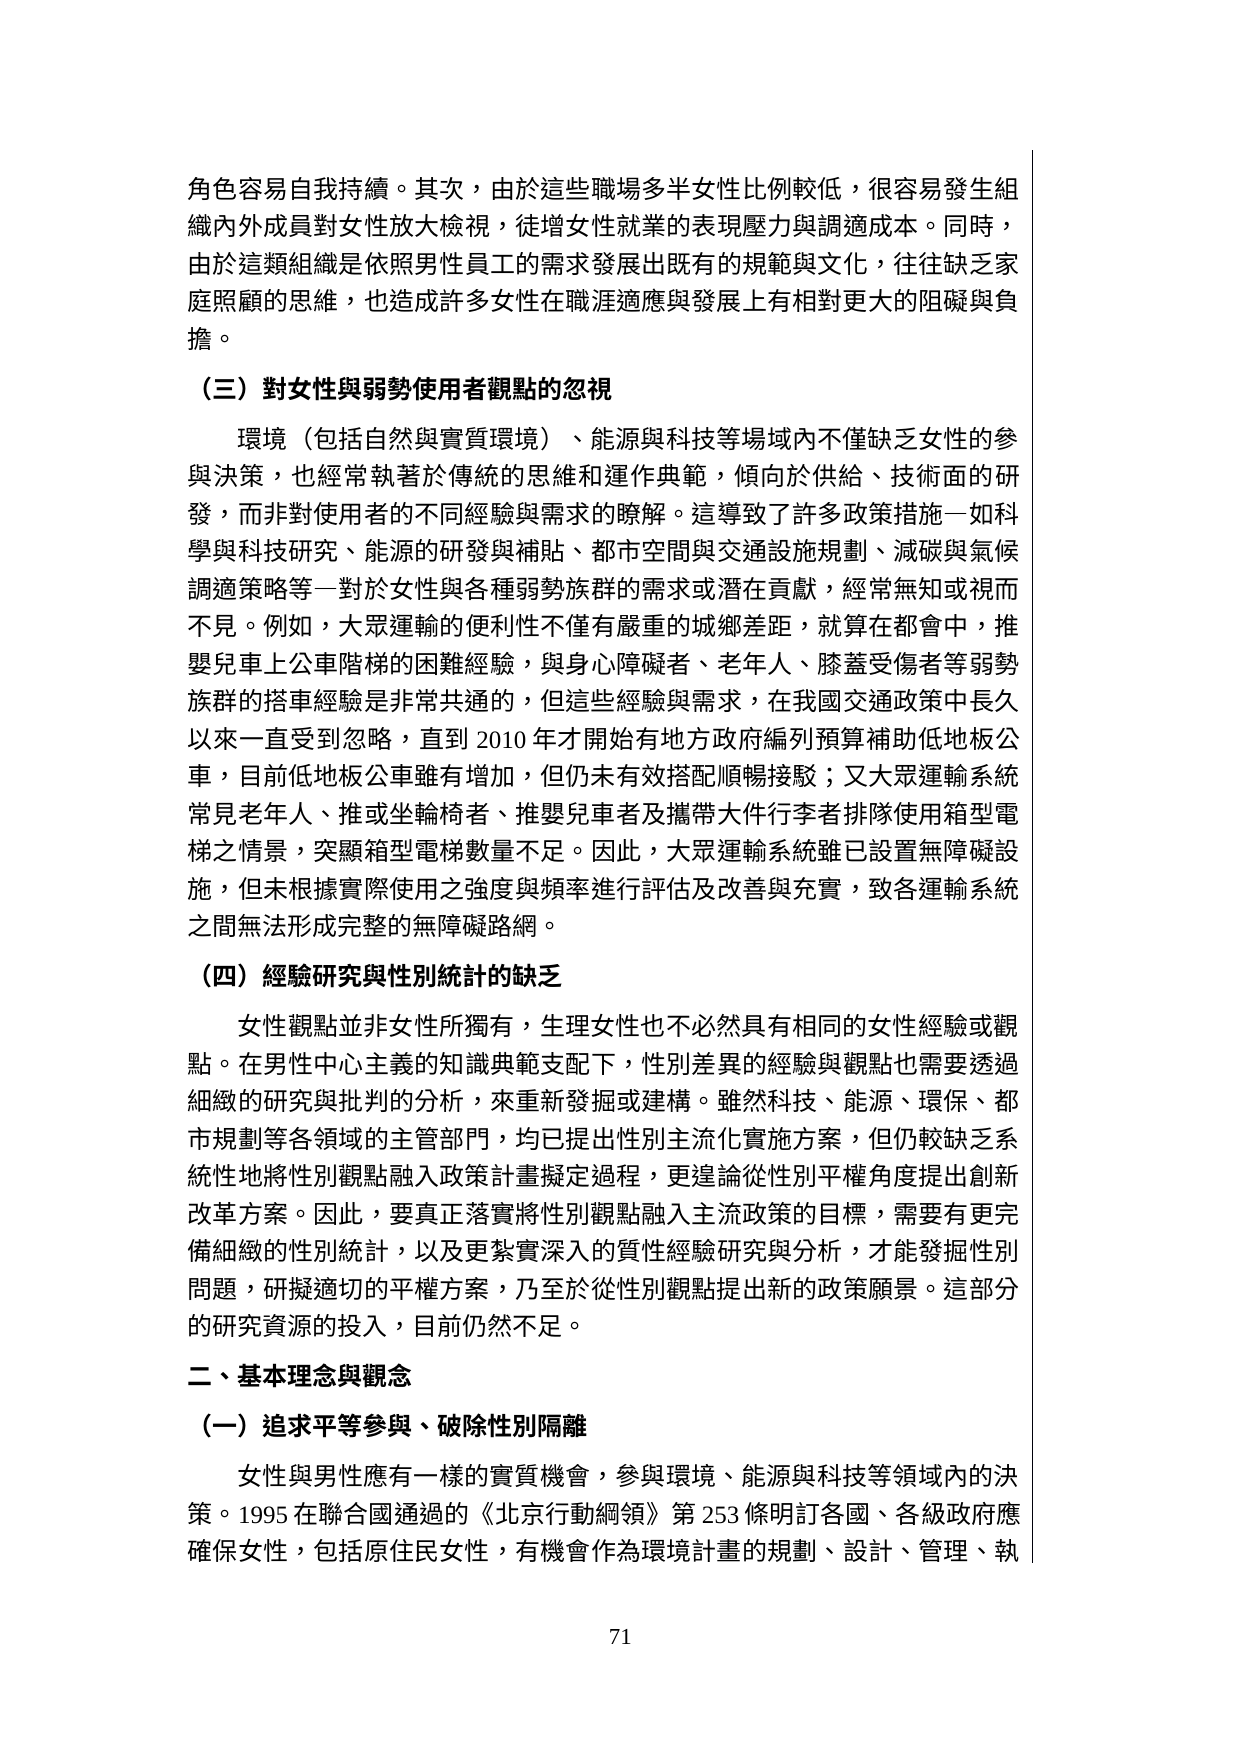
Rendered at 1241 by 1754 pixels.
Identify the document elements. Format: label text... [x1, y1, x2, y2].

table_cell （一）追求平等參與、破除性別隔離 [176, 1388, 1032, 1437]
table_cell 女性與男性應有一樣的實質機會，參與環境、能源與科技等領域內的決策。1995在聯合國通過的《北京行動綱領》第253條明訂各國、各級政府應確保女性，包括原住民女性，有機會作為環境計畫的規劃、設計、管理、執 [176, 1438, 1032, 1562]
table_cell 環境（包括自然與實質環境）、能源與科技等場域內不僅缺乏女性的參與決策，也經常執著於傳統的思維和運作典範，傾向於供給、技術面的研發，而非對使用者的不同經驗與需求的瞭解。這導致了許多政策措施—如科學與科技研究、能源的研發與補貼、都市空間與交通設施規劃、減碳與氣候調適策略等—對於女性與各種弱勢族群的需求或潛在貢獻，經常無知或視而不見。例如，大眾運輸的便利性不僅有嚴重的城鄉差距，就算在都會中，推嬰兒車上公車階梯的困難經驗，與身心障礙者、老年人、膝蓋受傷者等弱勢族群的搭車經驗是非常共通的，但這些經驗與需求，在我國交通政策中長久以來一直受到忽略，直到2010年才開始有地方政府編列預算補助低地板公車，目前低地板公車雖有增加，但仍未有效搭配順暢接駁；又大眾運輸系統常見老年人、推或坐輪椅者、推嬰兒車者及攜帶大件行李者排隊使用箱型電梯之情景，突顯箱型電梯數量不足。因此，大眾運輸系統雖已設置無障礙設施，但未根據實際使用之強度與頻率進行評估及改善與充實，致各運輸系統之間無法形成完整的無障礙路網。 [176, 400, 1032, 937]
table_cell （四）經驗研究與性別統計的缺乏 [176, 938, 1032, 987]
table_cell 女性觀點並非女性所獨有，生理女性也不必然具有相同的女性經驗或觀點。在男性中心主義的知識典範支配下，性別差異的經驗與觀點也需要透過細緻的研究與批判的分析，來重新發掘或建構。雖然科技、能源、環保、都市規劃等各領域的主管部門，均已提出性別主流化實施方案，但仍較缺乏系統性地將性別觀點融入政策計畫擬定過程，更遑論從性別平權角度提出創新改革方案。因此，要真正落實將性別觀點融入主流政策的目標，需要有更完備細緻的性別統計，以及更紮實深入的質性經驗研究與分析，才能發掘性別問題，研擬適切的平權方案，乃至於從性別觀點提出新的政策願景。這部分的研究資源的投入，目前仍然不足。 [176, 988, 1032, 1337]
table_cell （三）對女性與弱勢使用者觀點的忽視 [176, 350, 1032, 400]
table_cell 二、基本理念與觀念 [176, 1338, 1032, 1387]
table_cell 角色容易自我持續。其次，由於這些職場多半女性比例較低，很容易發生組織內外成員對女性放大檢視，徒增女性就業的表現壓力與調適成本。同時，由於這類組織是依照男性員工的需求發展出既有的規範與文化，往往缺乏家庭照顧的思維，也造成許多女性在職涯適應與發展上有相對更大的阻礙與負擔。 [176, 150, 1032, 350]
